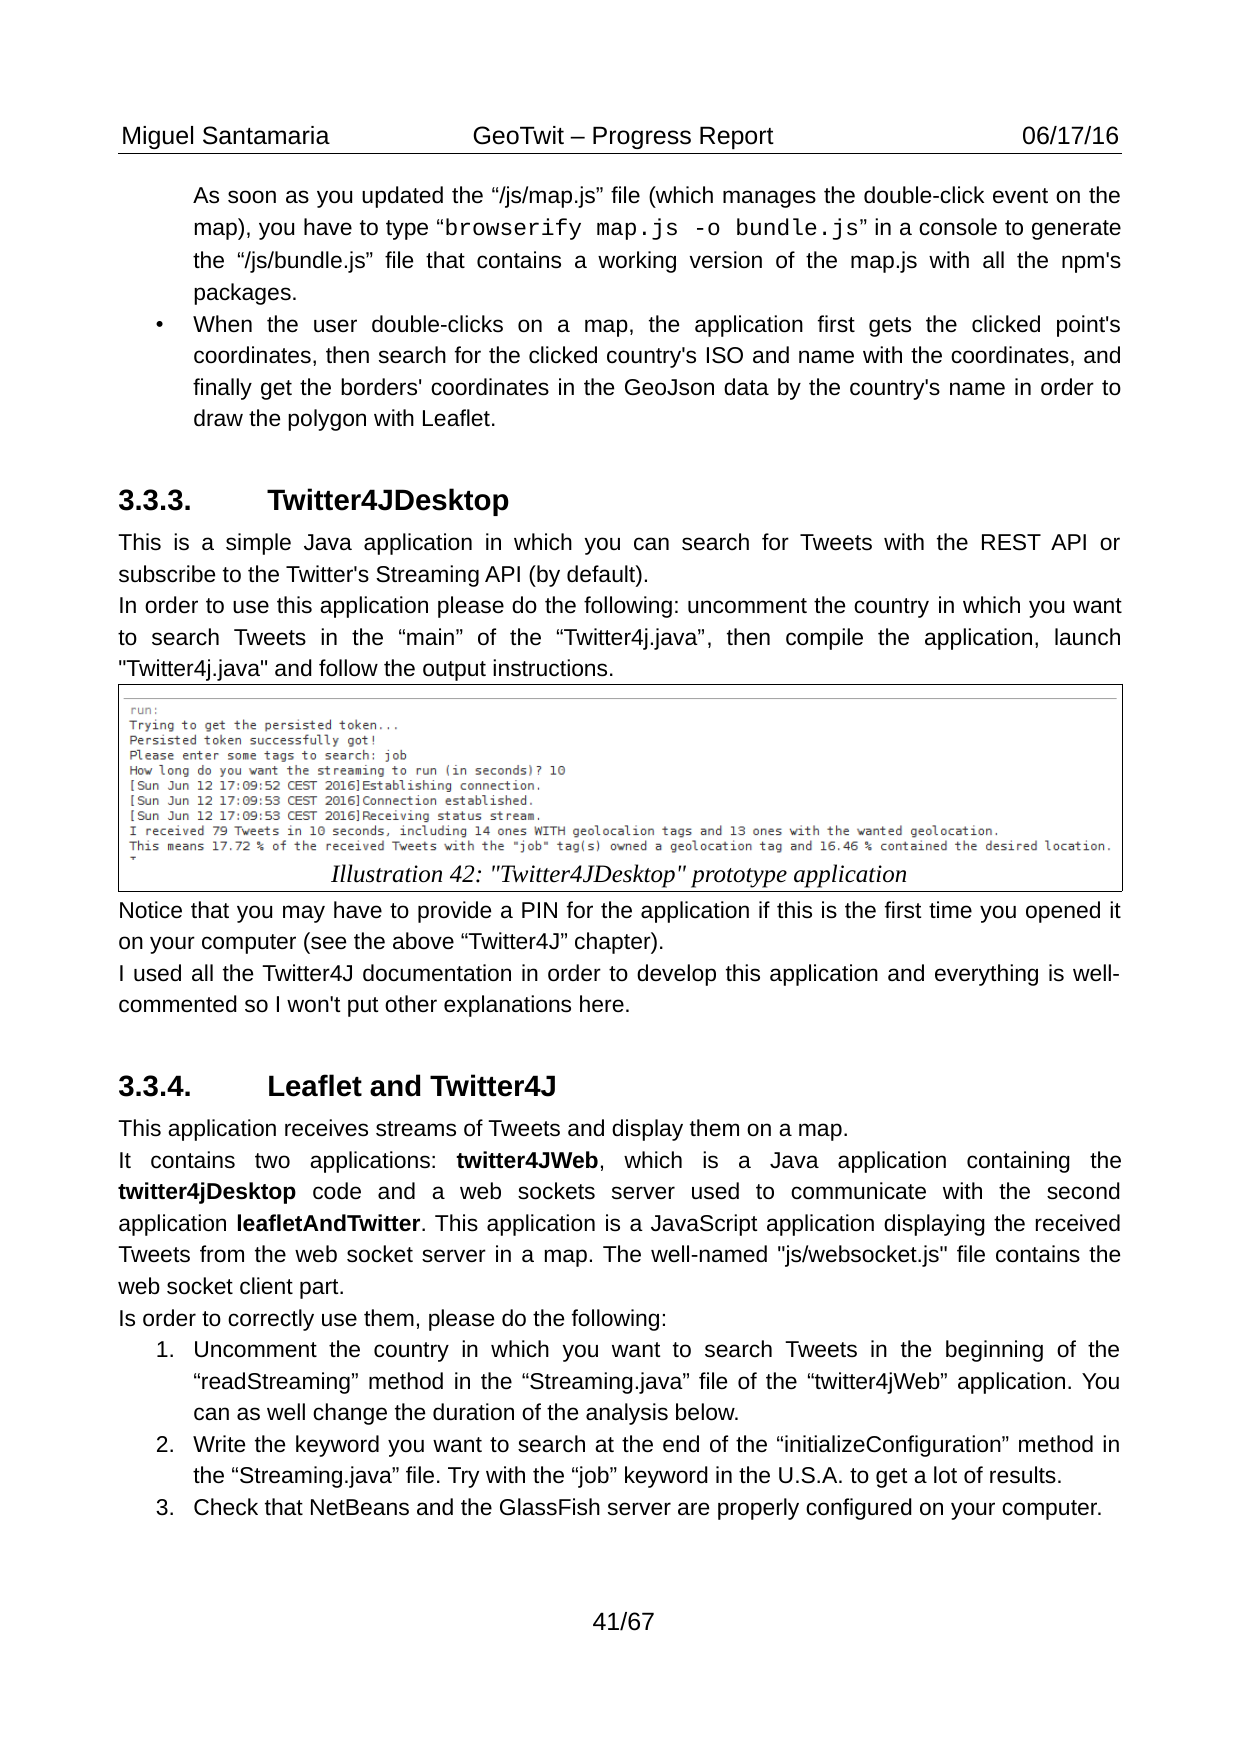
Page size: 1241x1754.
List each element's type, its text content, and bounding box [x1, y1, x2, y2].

list Uncomment the country in which you want to search Tweets in the beginning of the “readStreaming” method in the “Streaming.java” file of the “twitter4jWeb” application. You can as well change the duration of the analysis below. [156, 1336, 1122, 1426]
list Check that NetBeans and the GlassFish server are properly configured on your computer. [156, 1494, 1122, 1520]
text In order to use this application please do the following: uncomment the country in which you want to search Tweets in the “main” of the “Twitter4j.java”, then compile the application, launch "Twitter4j.java" and follow the output instructions. [118, 592, 1122, 682]
text Illustration 42: "Twitter4JDesktop" prototype application [121, 860, 1119, 888]
list When the user double-clicks on a map, the application first gets the clicked point's coordinates, then search for the clicked country's ISO and name with the coordinates, and finally get the borders' coordinates in the GeoJson data by the country's name in order to draw the polygon with Leaflet. [156, 311, 1122, 432]
list Write the keyword you want to search at the end of the “initializeConfiguration” method in the “Streaming.java” file. Try with the “job” keyword in the U.S.A. to get a lot of results. [156, 1431, 1122, 1489]
text This application receives streams of Tweets and display them on a map. [118, 1115, 1122, 1142]
list As soon as you updated the “/js/map.js” file (which manages the double-click event on the map), you have to type “browserify map.js -o bundle.js” in a console to generate the “/js/bundle.js” file that contains a working version of the map.js with all the npm's packages. [156, 182, 1122, 305]
picture [123, 698, 1117, 860]
text Is order to correctly use them, please do the following: [118, 1304, 1122, 1331]
subtitle Twitter4JDesktop [118, 483, 1122, 517]
text Notice that you may have to provide a PIN for the application if this is the first time you opened it on your computer (see the above “Twitter4J” chapter). [118, 892, 1122, 954]
text [119, 685, 1122, 891]
text It contains two applications: twitter4JWeb, which is a Java application containing the twitter4jDesktop code and a web sockets server used to communicate with the second application leafletAndTwitter. This application is a JavaScript application displaying the received Tweets from the web socket server in a map. The well-named "js/websocket.js" file contains the web socket client part. [118, 1147, 1122, 1299]
text This is a simple Java application in which you can search for Tweets with the REST API or subscribe to the Twitter's Streaming API (by default). [118, 529, 1122, 587]
text I used all the Twitter4J documentation in order to develop this application and everything is well-commented so I won't put other explanations here. [118, 960, 1122, 1018]
subtitle Leaflet and Twitter4J [118, 1069, 1122, 1103]
